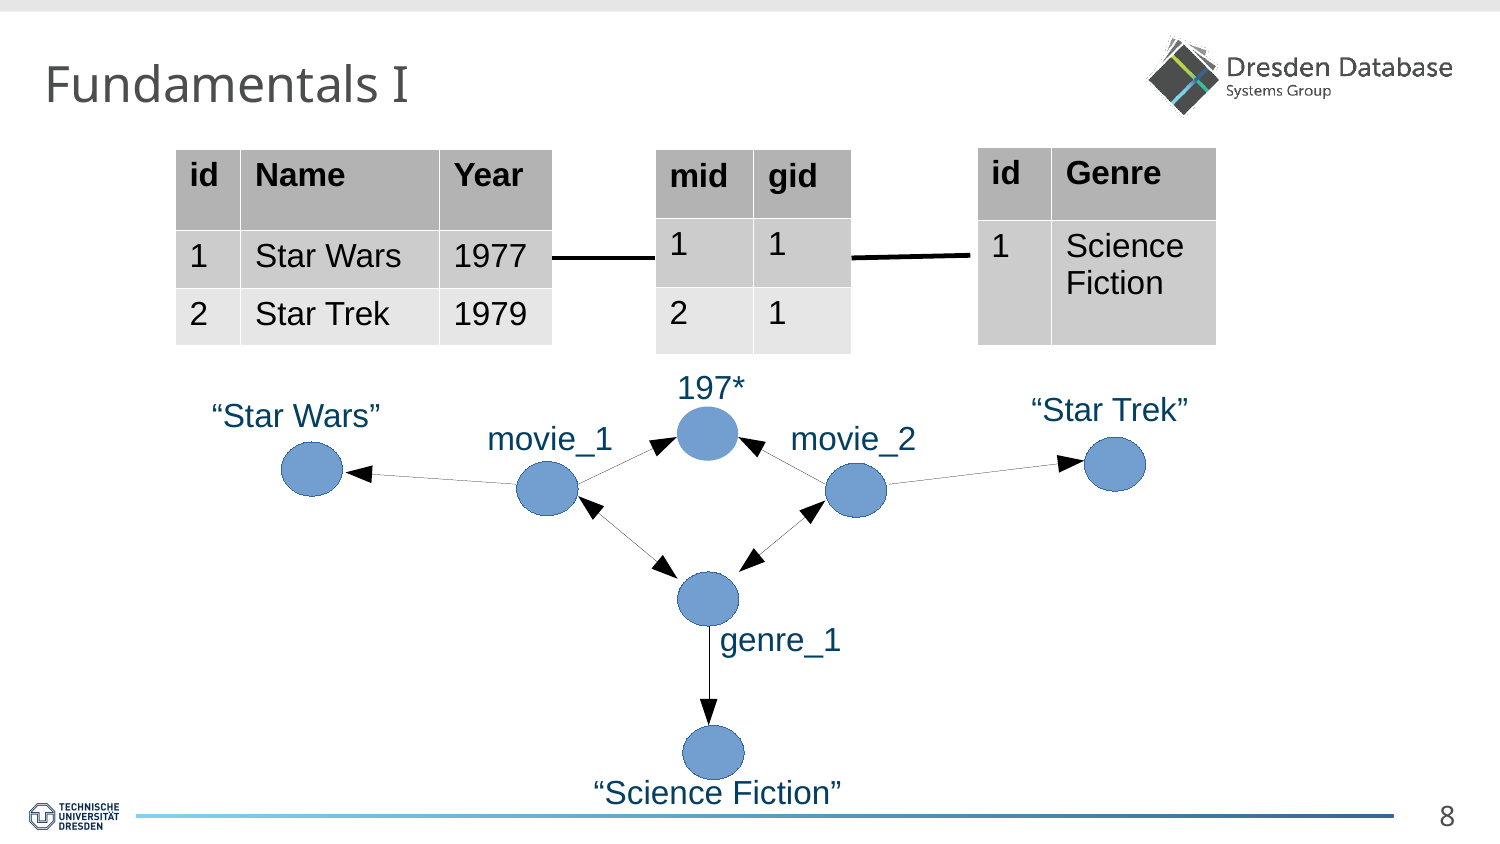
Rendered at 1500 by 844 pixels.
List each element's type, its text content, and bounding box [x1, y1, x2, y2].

text_box [677, 571, 739, 626]
picture [29, 803, 119, 830]
title Fundamentals I [29, 47, 1093, 118]
table_cell 1979 [440, 289, 552, 345]
table_cell 1 [754, 219, 851, 287]
picture [1145, 35, 1453, 118]
table_cell 2 [176, 289, 240, 345]
text_box movie_2 [775, 413, 981, 501]
table_header id [176, 150, 240, 230]
table_header mid [656, 150, 753, 218]
text_box 197* [662, 361, 884, 461]
table_cell 1 [176, 231, 240, 288]
table_cell 1 [656, 219, 753, 287]
table_cell Star Wars [241, 231, 439, 288]
table_cell 1977 [440, 231, 552, 288]
table_header Genre [1052, 148, 1216, 220]
text_box genre_1 [705, 614, 910, 713]
table_cell Star Trek [241, 289, 439, 345]
table_header gid [754, 150, 851, 218]
text_box [1084, 437, 1146, 492]
text_box movie_1 [472, 413, 677, 513]
table_header Name [241, 150, 439, 230]
table_cell 1 [754, 288, 851, 354]
text_box “Star Wars” [197, 389, 426, 489]
text_box “Science Fiction” [578, 767, 914, 844]
table_cell 1 [978, 221, 1051, 345]
text_box [682, 725, 745, 780]
table_cell 2 [656, 288, 753, 354]
text_box [281, 441, 343, 497]
text_box [828, 501, 885, 518]
table_header Year [440, 150, 552, 230]
text_box “Star Trek” [1016, 384, 1276, 567]
table_header id [978, 148, 1051, 220]
table_cell Science Fiction [1052, 221, 1216, 345]
